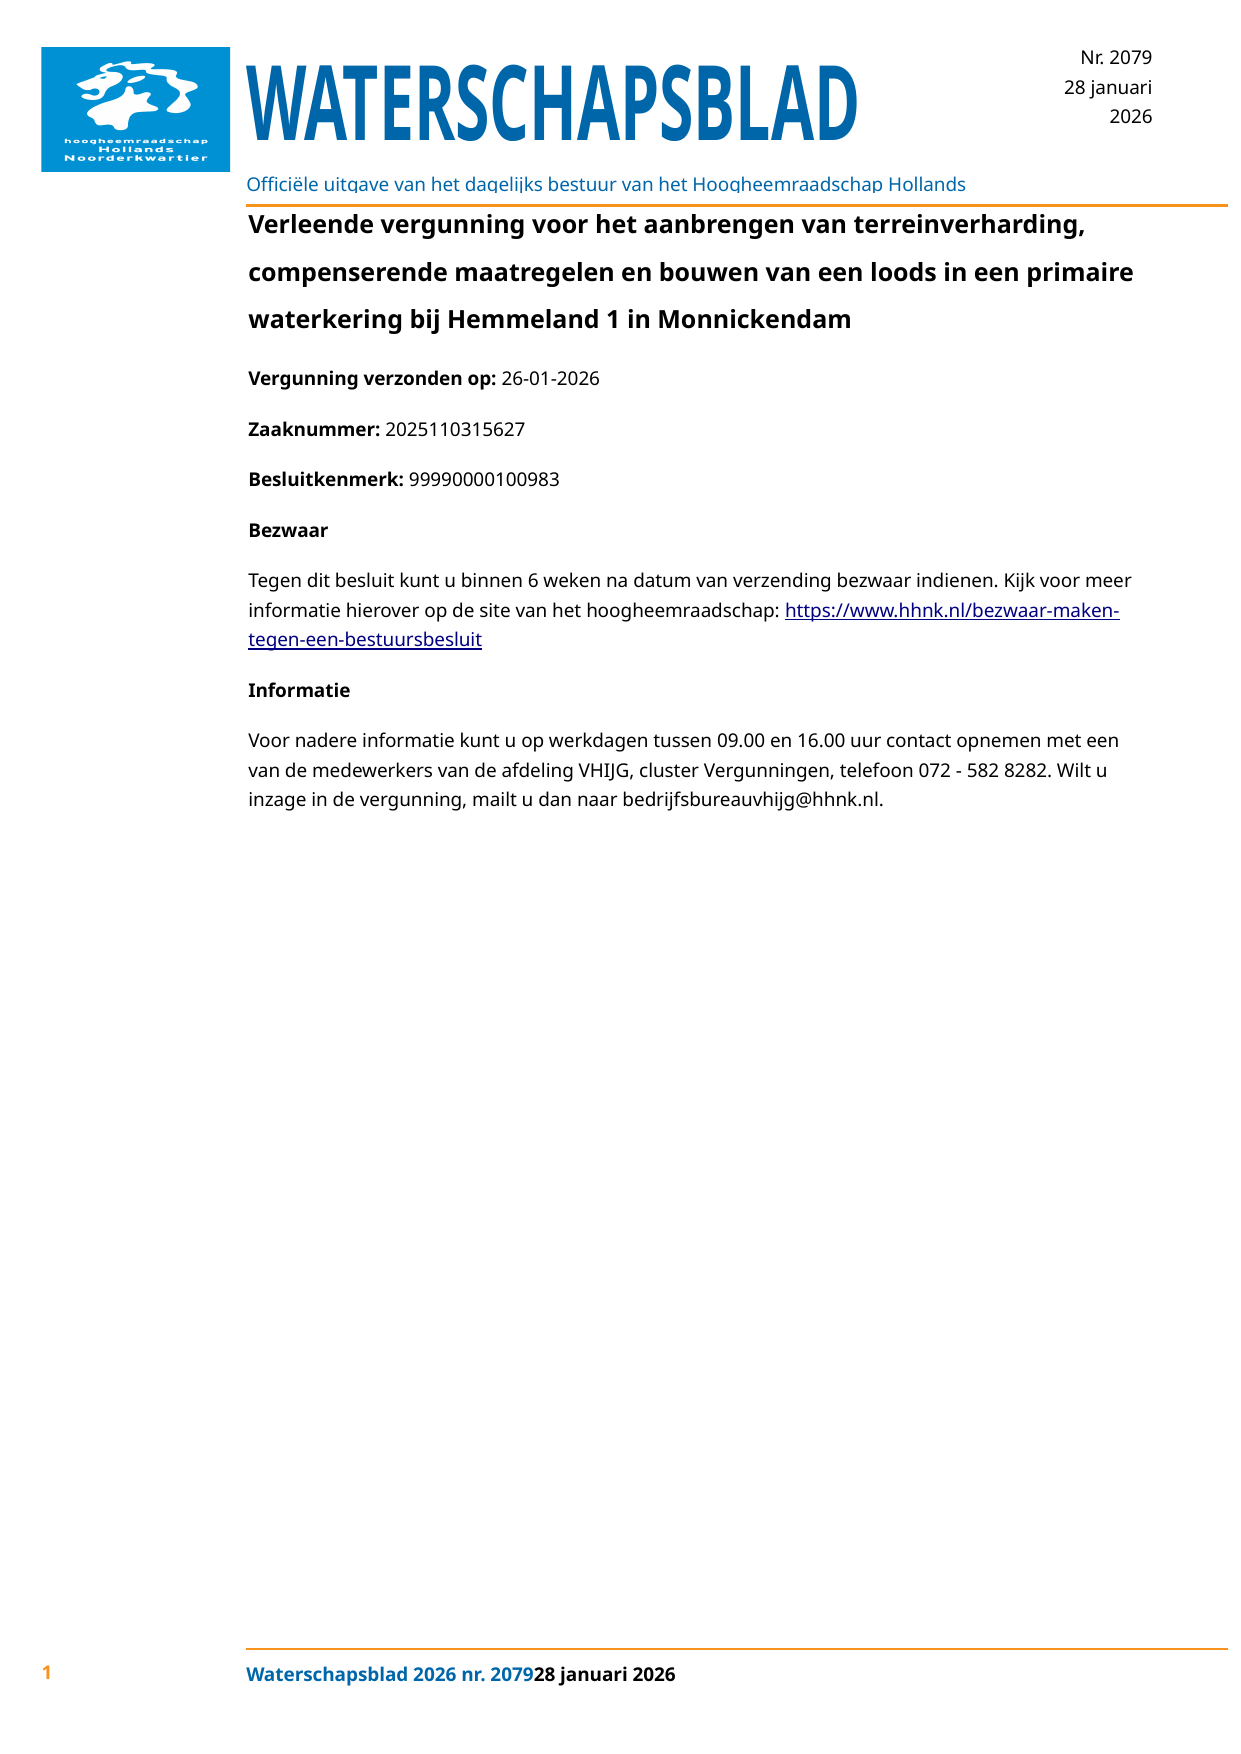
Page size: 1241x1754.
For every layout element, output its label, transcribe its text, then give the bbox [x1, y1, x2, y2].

text Tegen dit besluit kunt u binnen 6 weken na datum van verzending bezwaar indienen. Kijk voor meer informatie hierover op de site van het hoogheemraadschap: https://www.hhnk.nl/bezwaar-maken-tegen-een-bestuursbesluit [248, 567, 1152, 652]
text Informatie [248, 677, 1152, 702]
picture [78, 64, 122, 99]
text Bezwaar [248, 517, 1152, 542]
text Verleende vergunning voor het aanbrengen van terreinverharding, compenserende maatregelen en bouwen van een loods in een primaire waterkering bij Hemmeland 1 in Monnickendam [248, 207, 1152, 336]
picture [129, 76, 144, 82]
text Vergunning verzonden op: 26-01-2026 [248, 366, 1152, 391]
picture [118, 62, 197, 112]
text Besluitkenmerk: 99990000100983 [248, 466, 1152, 492]
text Zaaknummer: 2025110315627 [248, 416, 1152, 442]
text Voor nadere informatie kunt u op werkdagen tussen 09.00 en 16.00 uur contact opnemen met een van de medewerkers van de afdeling VHIJG, cluster Vergunningen, telefoon 072 - 582 8282. Wilt u inzage in de vergunning, mailt u dan naar bedrijfsbureauvhijg@hhnk.nl. [248, 727, 1152, 812]
picture [88, 87, 157, 130]
